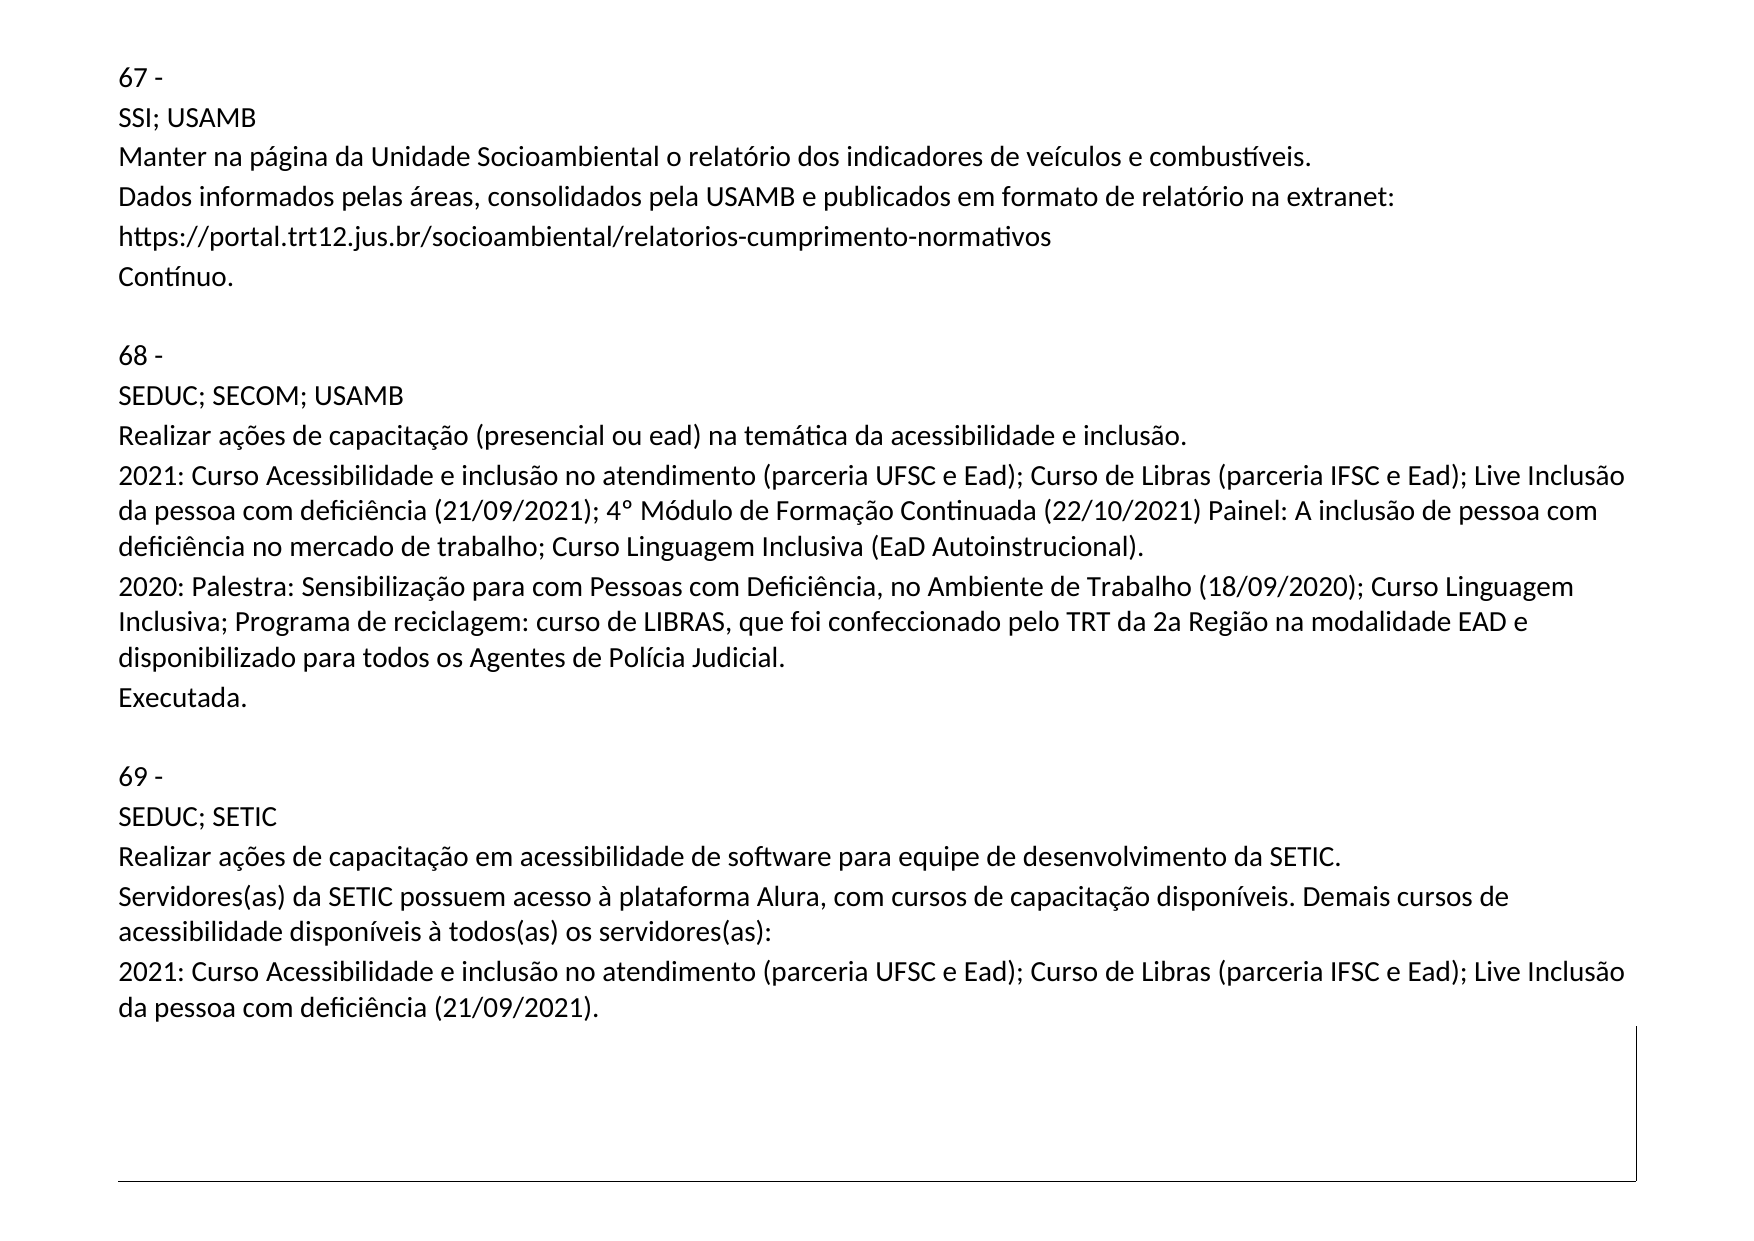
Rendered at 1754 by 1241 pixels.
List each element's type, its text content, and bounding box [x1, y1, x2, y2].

text 69 - [118, 758, 1636, 794]
text SEDUC; SETIC [118, 798, 1636, 834]
text Executada. [118, 679, 1636, 714]
text https://portal.trt12.jus.br/socioambiental/relatorios-cumprimento-normativos [118, 218, 1636, 254]
text Realizar ações de capacitação (presencial ou ead) na temática da acessibilidade e inclusão. [118, 417, 1636, 453]
text Servidores(as) da SETIC possuem acesso à plataforma Alura, com cursos de capacitação disponíveis. Demais cursos de acessibilidade disponíveis à todos(as) os servidores(as): [118, 878, 1636, 949]
text 67 - [118, 59, 1636, 94]
text 68 - [118, 337, 1636, 373]
text 2021: Curso Acessibilidade e inclusão no atendimento (parceria UFSC e Ead); Curso de Libras (parceria IFSC e Ead); Live Inclusão da pessoa com deficiência (21/09/2021); 4º Módulo de Formação Continuada (22/10/2021) Painel: A inclusão de pessoa com deficiência no mercado de trabalho; Curso Linguagem Inclusiva (EaD Autoinstrucional). [118, 457, 1636, 564]
text 2020: Palestra: Sensibilização para com Pessoas com Deficiência, no Ambiente de Trabalho (18/09/2020); Curso Linguagem Inclusiva; Programa de reciclagem: curso de LIBRAS, que foi confeccionado pelo TRT da 2a Região na modalidade EAD e disponibilizado para todos os Agentes de Polícia Judicial. [118, 568, 1636, 675]
text Manter na página da Unidade Socioambiental o relatório dos indicadores de veículos e combustíveis. [118, 138, 1636, 174]
text SEDUC; SECOM; USAMB [118, 377, 1636, 413]
text SSI; USAMB [118, 99, 1636, 134]
text Contínuo. [118, 258, 1636, 293]
text 2021: Curso Acessibilidade e inclusão no atendimento (parceria UFSC e Ead); Curso de Libras (parceria IFSC e Ead); Live Inclusão da pessoa com deficiência (21/09/2021). [118, 953, 1636, 1024]
text Dados informados pelas áreas, consolidados pela USAMB e publicados em formato de relatório na extranet: [118, 178, 1636, 214]
text Realizar ações de capacitação em acessibilidade de software para equipe de desenvolvimento da SETIC. [118, 838, 1636, 874]
